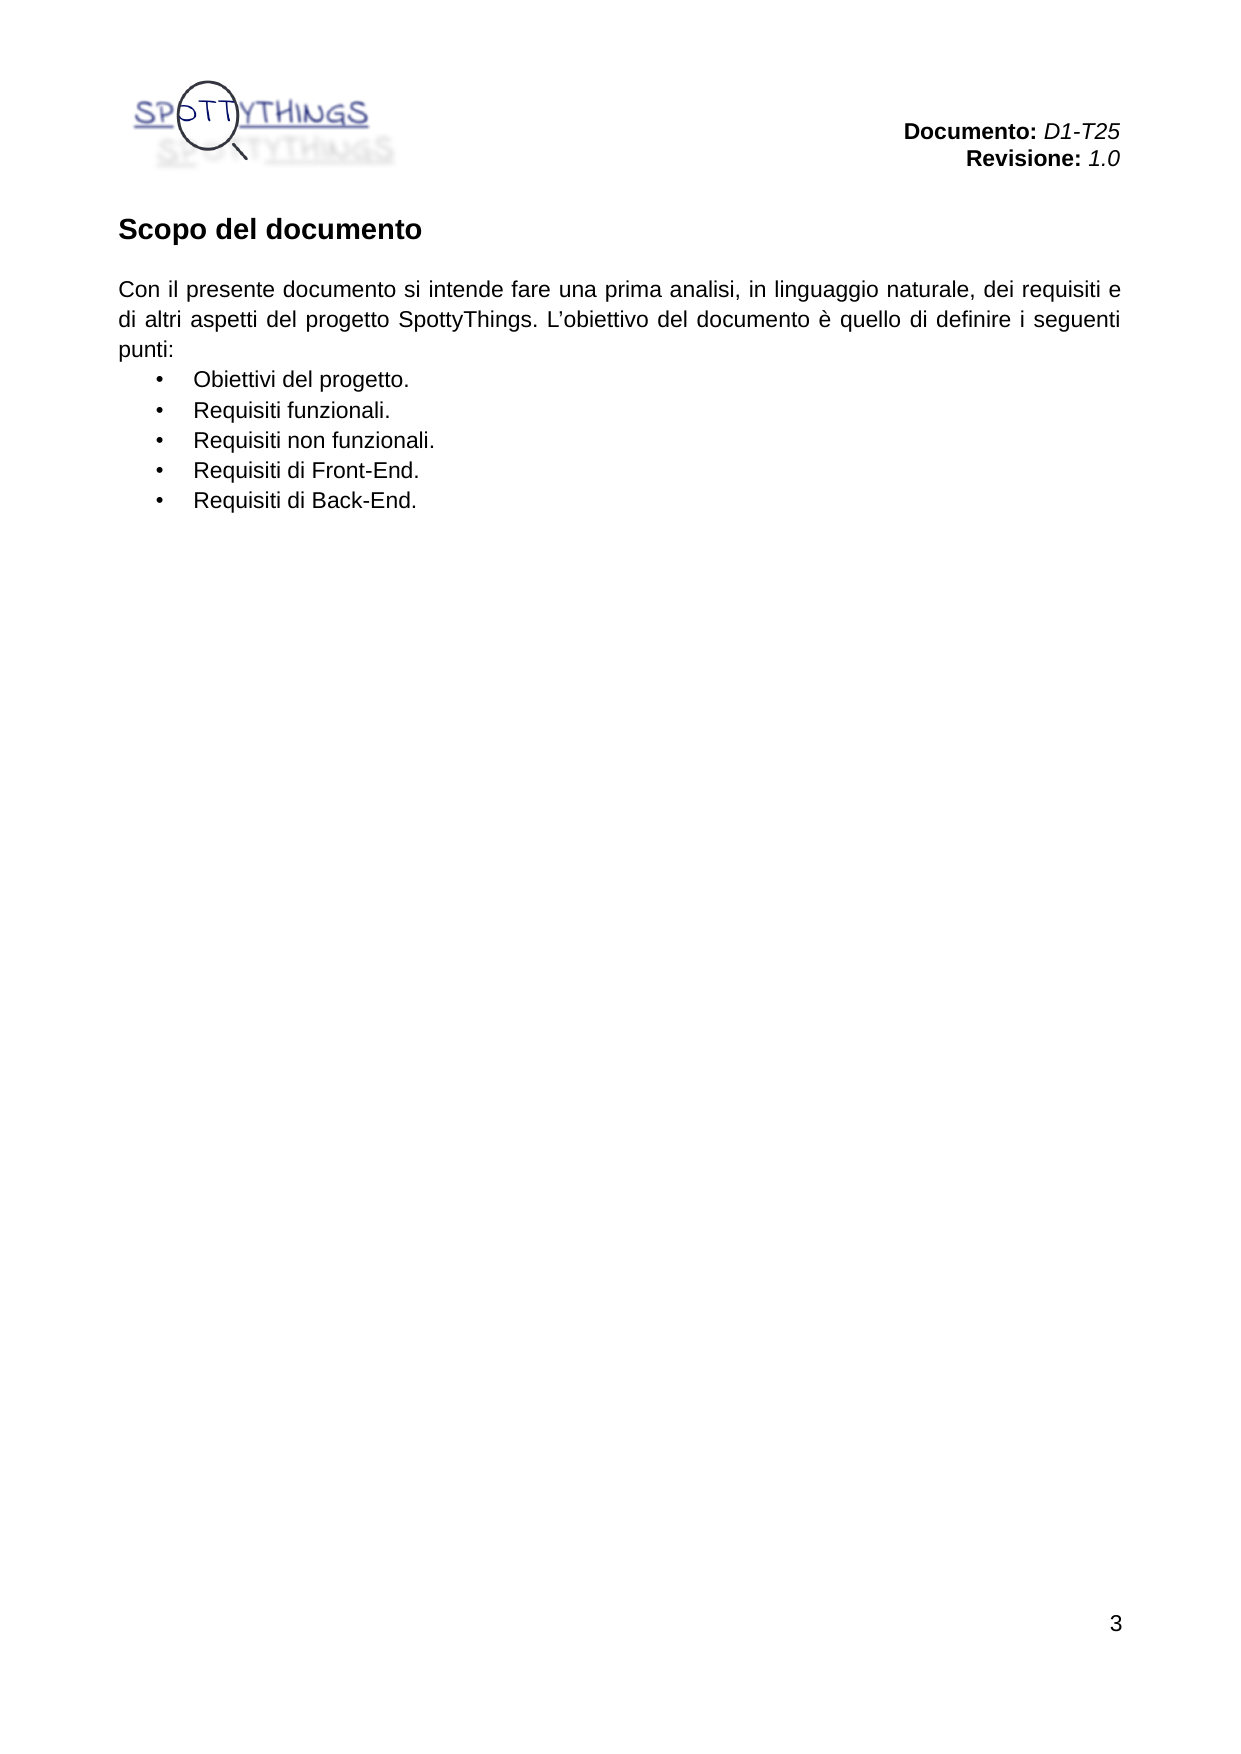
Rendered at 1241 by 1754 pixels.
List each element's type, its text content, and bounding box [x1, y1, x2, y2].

list Requisiti funzionali. [156, 397, 1122, 423]
picture [123, 73, 399, 187]
text Con il presente documento si intende fare una prima analisi, in linguaggio naturale, dei requisiti e di altri aspetti del progetto SpottyThings. L’obiettivo del documento è quello di definire i seguenti punti: [118, 276, 1122, 363]
list Requisiti di Front-End. [156, 457, 1122, 483]
list Requisiti non funzionali. [156, 427, 1122, 453]
list Requisiti di Back-End. [156, 487, 1122, 514]
list Obiettivi del progetto. [156, 366, 1122, 393]
subtitle Scopo del documento [118, 212, 1122, 246]
